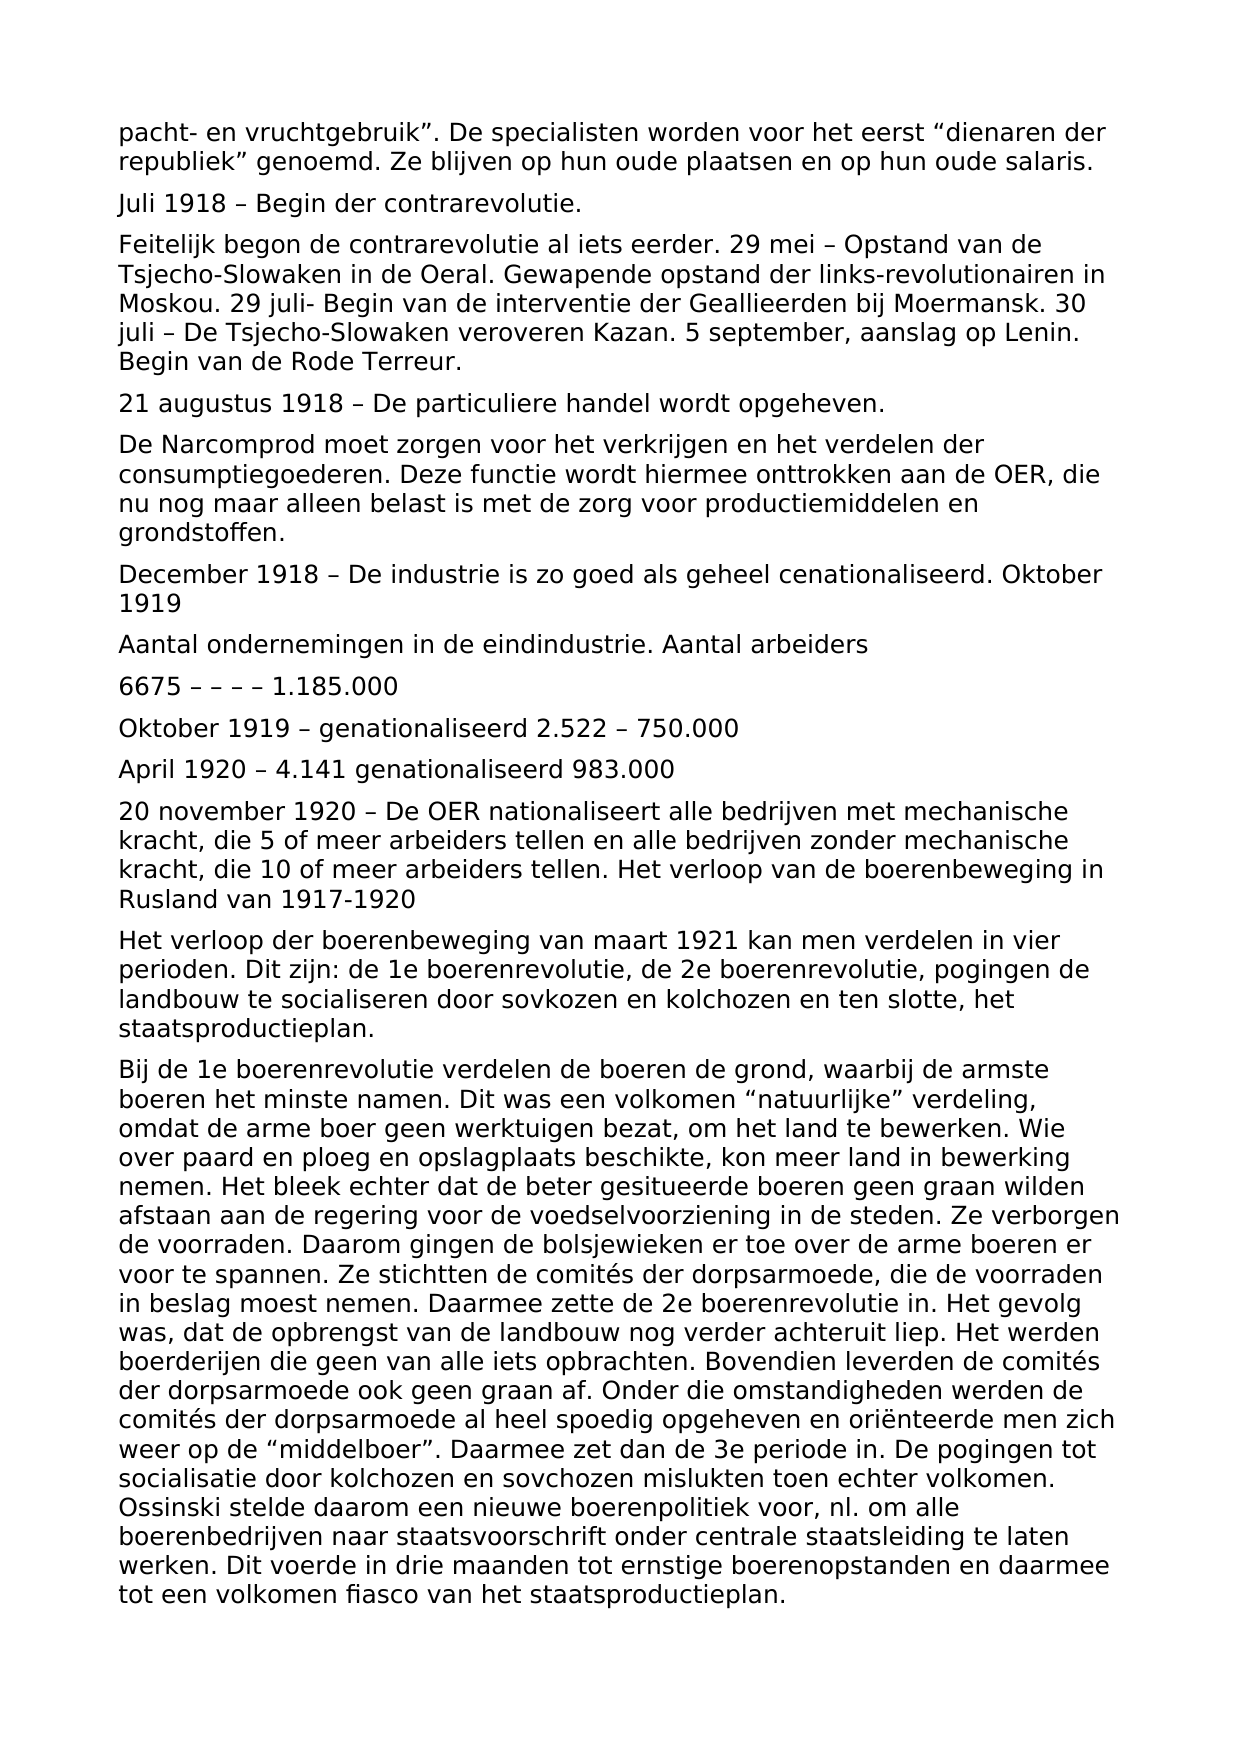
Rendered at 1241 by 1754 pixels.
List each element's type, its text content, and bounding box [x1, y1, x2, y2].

text De Narcomprod moet zorgen voor het verkrijgen en het verdelen der consumptiegoederen. Deze functie wordt hiermee onttrokken aan de OER, die nu nog maar alleen belast is met de zorg voor productiemiddelen en grondstoffen. [118, 431, 1122, 547]
text 20 november 1920 – De OER nationaliseert alle bedrijven met mechanische kracht, die 5 of meer arbeiders tellen en alle bedrijven zonder mechanische kracht, die 10 of meer arbeiders tellen. Het verloop van de boerenbeweging in Rusland van 1917-1920 [118, 797, 1122, 914]
text December 1918 – De industrie is zo goed als geheel cenationaliseerd. Oktober 1919 [118, 560, 1122, 618]
text Juli 1918 – Begin der contrarevolutie. [118, 189, 1122, 218]
text Oktober 1919 – genationaliseerd 2.522 – 750.000 [118, 714, 1122, 743]
text 6675 – – – – 1.185.000 [118, 672, 1122, 701]
text Bij de 1e boerenrevolutie verdelen de boeren de grond, waarbij de armste boeren het minste namen. Dit was een volkomen “natuurlijke” verdeling, omdat de arme boer geen werktuigen bezat, om het land te bewerken. Wie over paard en ploeg en opslagplaats beschikte, kon meer land in bewerking nemen. Het bleek echter dat de beter gesitueerde boeren geen graan wilden afstaan aan de regering voor de voedselvoorziening in de steden. Ze verborgen de voorraden. Daarom gingen de bolsjewieken er toe over de arme boeren er voor te spannen. Ze stichtten de comités der dorpsarmoede, die de voorraden in beslag moest nemen. Daarmee zette de 2e boerenrevolutie in. Het gevolg was, dat de opbrengst van de landbouw nog verder achteruit liep. Het werden boerderijen die geen van alle iets opbrachten. Bovendien leverden de comités der dorpsarmoede ook geen graan af. Onder die omstandigheden werden de comités der dorpsarmoede al heel spoedig opgeheven en oriënteerde men zich weer op de “middelboer”. Daarmee zet dan de 3e periode in. De pogingen tot socialisatie door kolchozen en sovchozen mislukten toen echter volkomen. Ossinski stelde daarom een nieuwe boerenpolitiek voor, nl. om alle boerenbedrijven naar staatsvoorschrift onder centrale staatsleiding te laten werken. Dit voerde in drie maanden tot ernstige boerenopstanden en daarmee tot een volkomen fiasco van het staatsproductieplan. [118, 1056, 1122, 1610]
text pacht- en vruchtgebruik”. De specialisten worden voor het eerst “dienaren der republiek” genoemd. Ze blijven op hun oude plaatsen en op hun oude salaris. [118, 118, 1122, 176]
text Aantal ondernemingen in de eindindustrie. Aantal arbeiders [118, 631, 1122, 660]
text April 1920 – 4.141 genationaliseerd 983.000 [118, 756, 1122, 785]
text Feitelijk begon de contrarevolutie al iets eerder. 29 mei – Opstand van de Tsjecho-Slowaken in de Oeral. Gewapende opstand der links-revolutionairen in Moskou. 29 juli- Begin van de interventie der Geallieerden bij Moermansk. 30 juli – De Tsjecho-Slowaken veroveren Kazan. 5 september, aanslag op Lenin. Begin van de Rode Terreur. [118, 231, 1122, 376]
text Het verloop der boerenbeweging van maart 1921 kan men verdelen in vier perioden. Dit zijn: de 1e boerenrevolutie, de 2e boerenrevolutie, pogingen de landbouw te socialiseren door sovkozen en kolchozen en ten slotte, het staatsproductieplan. [118, 926, 1122, 1043]
text 21 augustus 1918 – De particuliere handel wordt opgeheven. [118, 389, 1122, 418]
